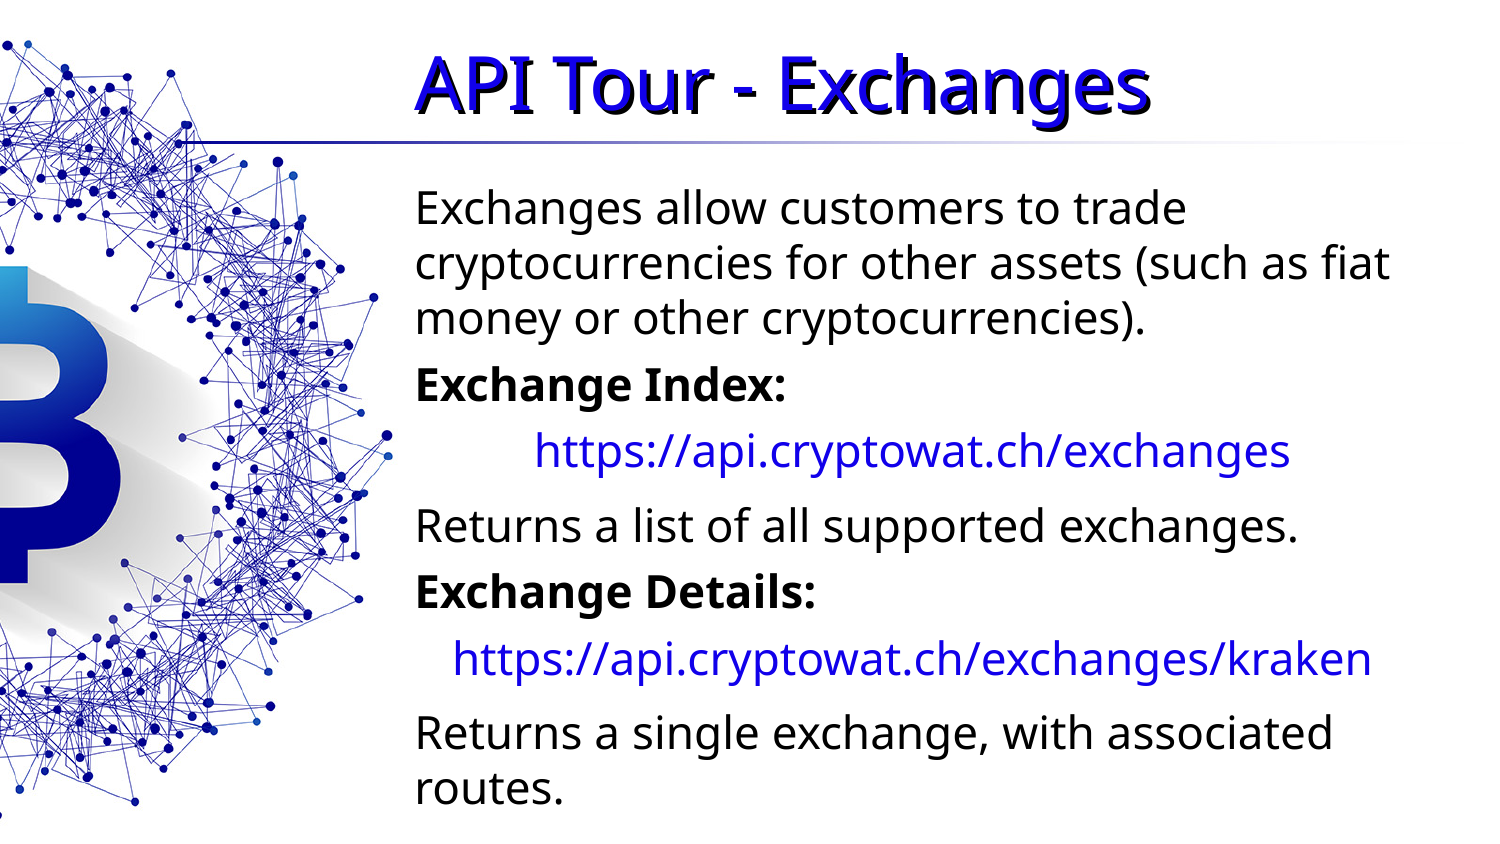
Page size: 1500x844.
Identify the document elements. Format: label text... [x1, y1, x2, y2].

title API Tour - Exchanges [399, 21, 1427, 141]
list Exchanges allow customers to trade cryptocurrencies for other assets (such as fiat money or other cryptocurrencies). Exchange Index: https://api.cryptowat.ch/exchanges Returns a list of all supported exchanges. Exchange Details: https://api.cryptowat.ch/exchanges/kraken Returns a single exchange, with associated routes. [399, 171, 1427, 748]
picture [0, 0, 1500, 844]
